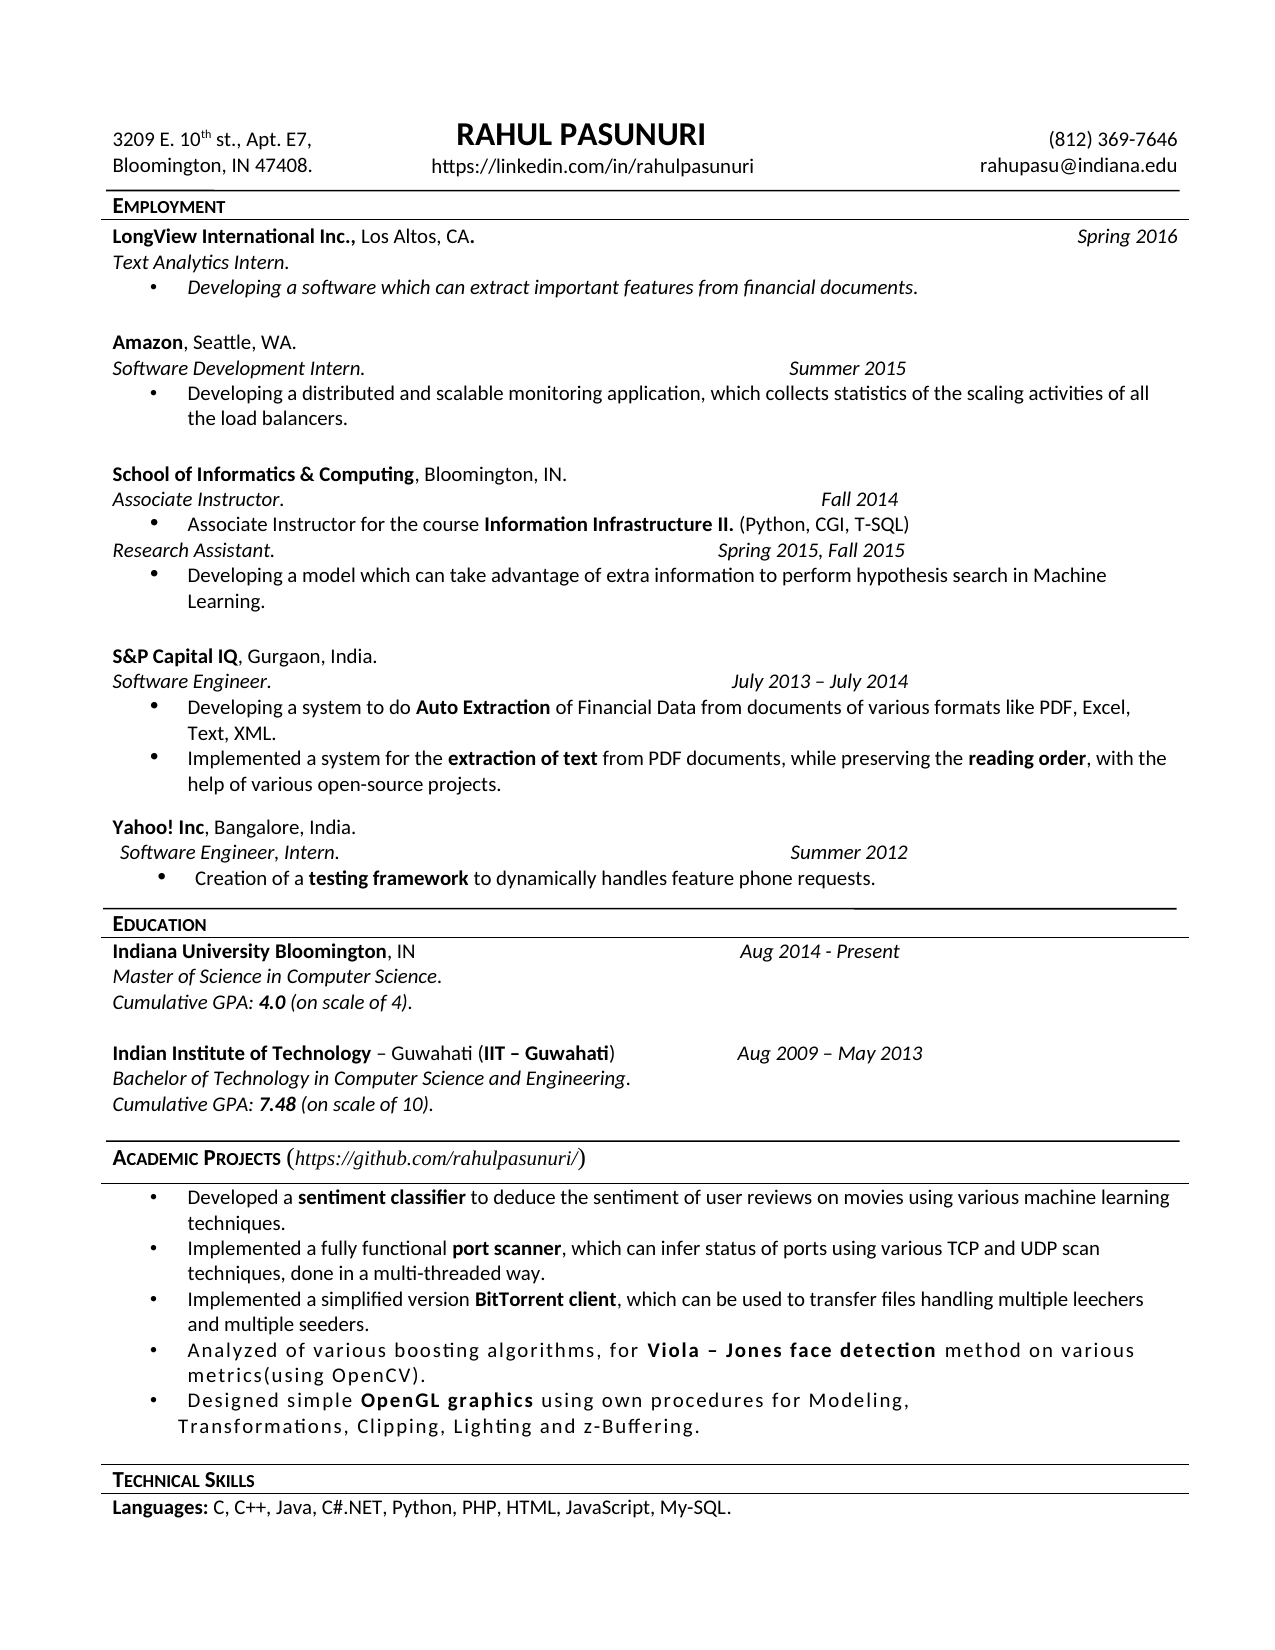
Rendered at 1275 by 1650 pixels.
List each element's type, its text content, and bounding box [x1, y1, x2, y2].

table_cell Amazon, Seattle, WA. [101, 325, 832, 355]
table_cell School of Informatics & Computing, Bloomington, IN. [101, 456, 832, 486]
table_cell [833, 639, 1189, 669]
table_cell [833, 456, 1189, 486]
table_cell Software Engineer. July 2013 – July 2014 Developing a system to do Auto Extraction of Financial Data from documents of various formats like PDF, Excel, Text, XML. Implemented a system for the extraction of text from PDF documents, while preserving the reading order, with the help of various open-source projects. [101, 669, 1189, 814]
table_cell Academic Projects (https://github.com/rahulpasunuri/) [101, 1142, 1189, 1183]
table_cell Software Development Intern. Summer 2015 Developing a distributed and scalable monitoring application, which collects statistics of the scaling activities of all the load balancers. [101, 355, 1189, 456]
table_cell [809, 814, 1189, 839]
table_cell Yahoo! Inc, Bangalore, India. [101, 814, 809, 839]
table_cell Technical Skills [101, 1465, 1189, 1493]
table_header 3209 E. 10th st., Apt. E7, Bloomington, IN 47408. [101, 113, 420, 191]
table_cell Languages: C, C++, Java, C#.NET, Python, PHP, HTML, JavaScript, My-SQL. [101, 1494, 1189, 1537]
table_cell Text Analytics Intern. Developing a software which can extract important features from financial documents. [101, 249, 1189, 325]
table_header RAHUL PASUNURI https://linkedin.com/in/rahulpasunuri [420, 113, 832, 189]
table_cell LongView International Inc., Los Altos, CA. [101, 220, 832, 249]
table_cell Education [101, 909, 1189, 937]
table_cell Indiana University Bloomington, IN Aug 2014 - Present Master of Science in Computer Science. Cumulative GPA: 4.0 (on scale of 4). Indian Institute of Technology – Guwahati (IIT – Guwahati) Aug 2009 – May 2013 Bachelor of Technology in Computer Science and Engineering. Cumulative GPA: 7.48 (on scale of 10). [101, 938, 1189, 1142]
table_cell [833, 325, 1189, 355]
table_cell Employment [101, 191, 1189, 219]
table_cell Developed a sentiment classifier to deduce the sentiment of user reviews on movies using various machine learning techniques. Implemented a fully functional port scanner, which can infer status of ports using various TCP and UDP scan techniques, done in a multi-threaded way. Implemented a simplified version BitTorrent client, which can be used to transfer files handling multiple leechers and multiple seeders. Analyzed of various boosting algorithms, for Viola – Jones face detection method on various metrics(using OpenCV). Designed simple OpenGL graphics using own procedures for Modeling, Transformations, Clipping, Lighting and z-Buffering. [101, 1184, 1189, 1464]
table_cell Spring 2016 [833, 220, 1189, 249]
table_header (812) 369-7646 rahupasu@indiana.edu [833, 113, 1189, 191]
table_cell Associate Instructor. Fall 2014 Associate Instructor for the course Information Infrastructure II. (Python, CGI, T-SQL) Research Assistant. Spring 2015, Fall 2015 Developing a model which can take advantage of extra information to perform hypothesis search in Machine Learning. [101, 486, 1189, 639]
table_cell Software Engineer, Intern. Summer 2012 Creation of a testing framework to dynamically handles feature phone requests. [101, 840, 1189, 909]
table_cell S&P Capital IQ, Gurgaon, India. [101, 639, 832, 669]
